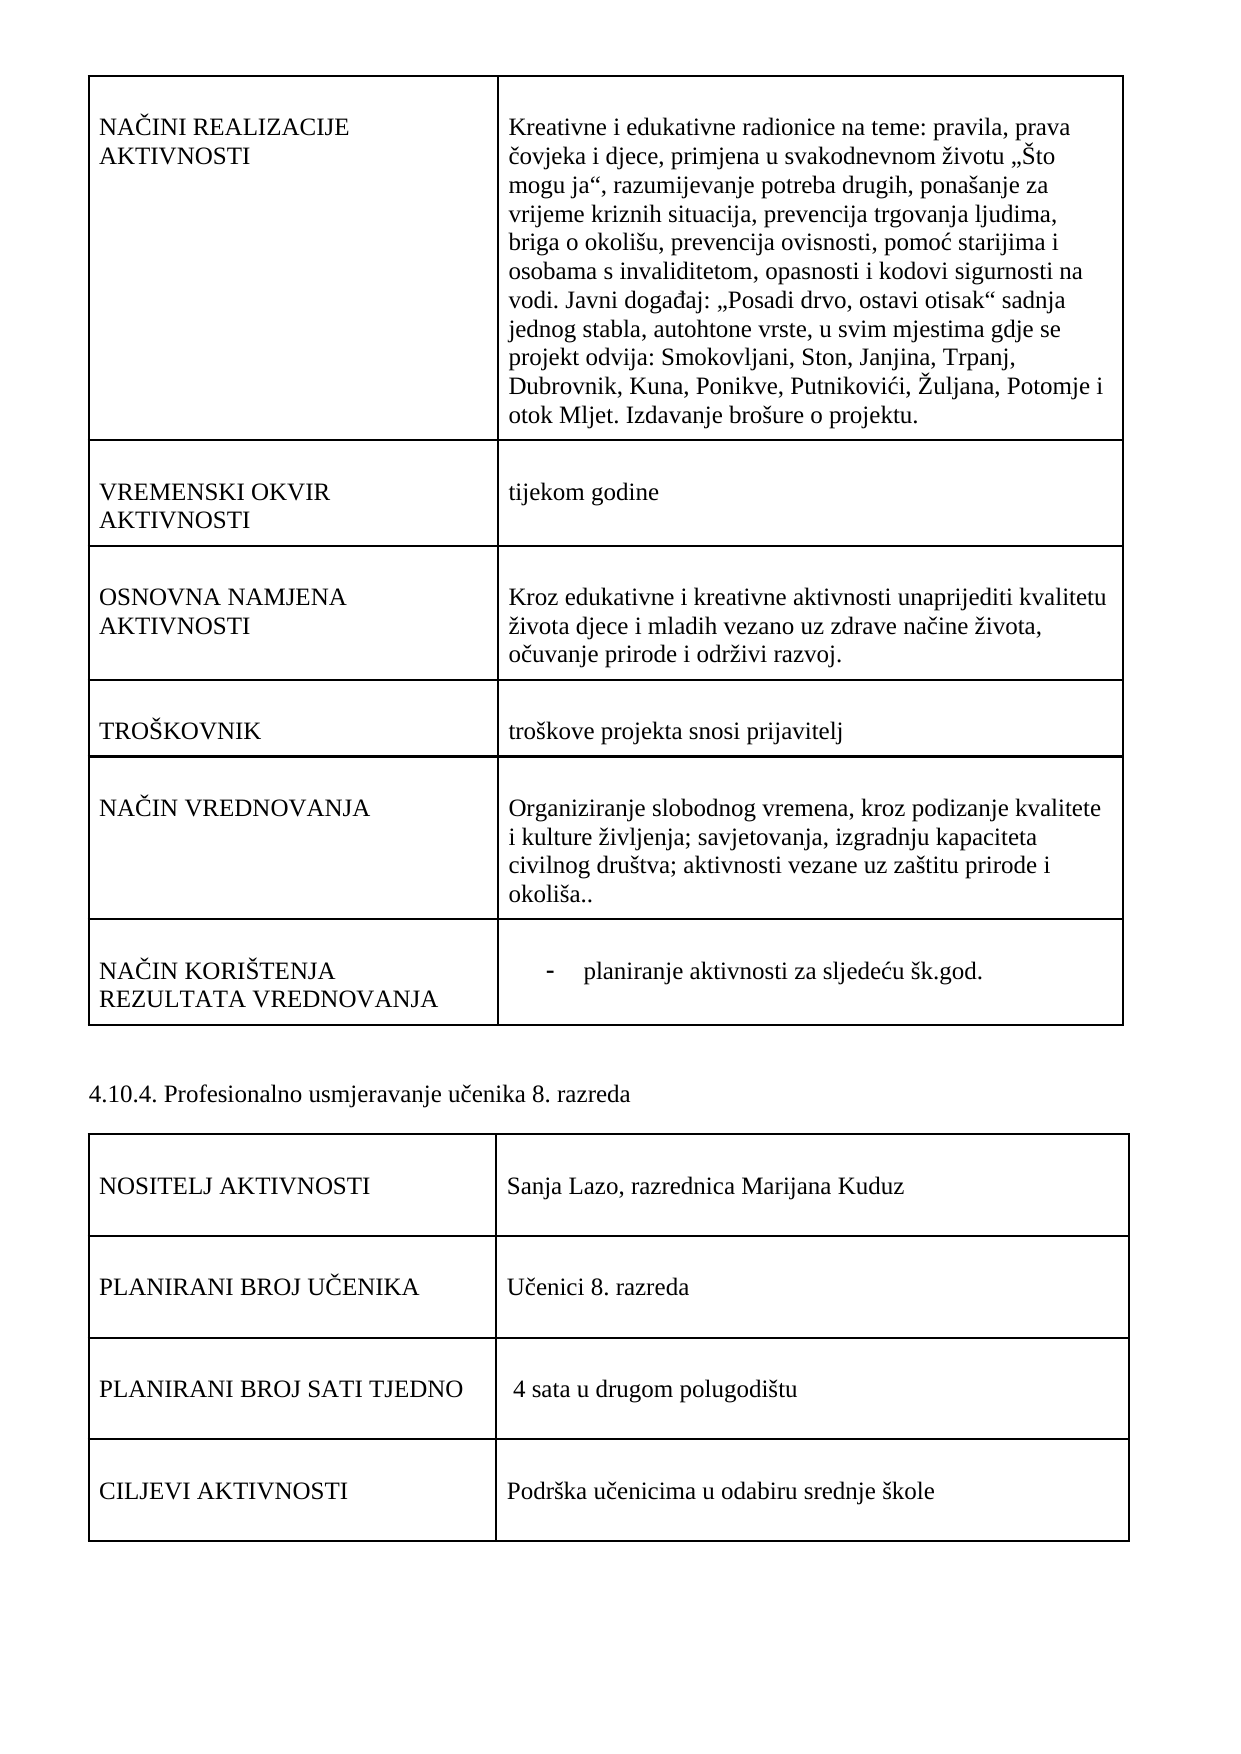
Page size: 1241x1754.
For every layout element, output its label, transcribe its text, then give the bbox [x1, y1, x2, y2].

table_cell 4 sata u drugom polugodištu [497, 1339, 1128, 1438]
table_header Sanja Lazo, razrednica Marijana Kuduz [497, 1135, 1128, 1235]
table_cell OSNOVNA NAMJENA AKTIVNOSTI [90, 547, 497, 679]
table_cell Kroz edukativne i kreativne aktivnosti unaprijediti kvalitetu života djece i mladih vezano uz zdrave načine života, očuvanje prirode i održivi razvoj. [499, 547, 1122, 679]
table_cell NAČINI REALIZACIJE AKTIVNOSTI [90, 77, 497, 439]
table_header NOSITELJ AKTIVNOSTI [90, 1135, 495, 1235]
table_cell NAČIN KORIŠTENJA REZULTATA VREDNOVANJA [90, 920, 497, 1024]
table_cell Kreativne i edukativne radionice na teme: pravila, prava čovjeka i djece, primjena u svakodnevnom životu „Što mogu ja“, razumijevanje potreba drugih, ponašanje za vrijeme kriznih situacija, prevencija trgovanja ljudima, briga o okolišu, prevencija ovisnosti, pomoć starijima i osobama s invaliditetom, opasnosti i kodovi sigurnosti na vodi. Javni događaj: „Posadi drvo, ostavi otisak“ sadnja jednog stabla, autohtone vrste, u svim mjestima gdje se projekt odvija: Smokovljani, Ston, Janjina, Trpanj, Dubrovnik, Kuna, Ponikve, Putnikovići, Žuljana, Potomje i otok Mljet. Izdavanje brošure o projektu. [499, 77, 1122, 439]
table_cell TROŠKOVNIK [90, 681, 497, 755]
table_cell PLANIRANI BROJ UČENIKA [90, 1237, 495, 1337]
table_cell CILJEVI AKTIVNOSTI [90, 1440, 495, 1540]
table_cell planiranje aktivnosti za sljedeću šk.god. [499, 920, 1122, 1024]
table_cell NAČIN VREDNOVANJA [90, 758, 497, 918]
table_cell PLANIRANI BROJ SATI TJEDNO [90, 1339, 495, 1438]
table_cell tijekom godine [499, 441, 1122, 544]
table_cell Učenici 8. razreda [497, 1237, 1128, 1337]
table_cell Organiziranje slobodnog vremena, kroz podizanje kvalitete i kulture življenja; savjetovanja, izgradnju kapaciteta civilnog društva; aktivnosti vezane uz zaštitu prirode i okoliša.. [499, 758, 1122, 918]
table_cell Podrška učenicima u odabiru srednje škole [497, 1440, 1128, 1540]
text 4.10.4. Profesionalno usmjeravanje učenika 8. razreda [88, 1079, 1090, 1108]
table_cell VREMENSKI OKVIR AKTIVNOSTI [90, 441, 497, 544]
table_cell troškove projekta snosi prijavitelj [499, 681, 1122, 755]
